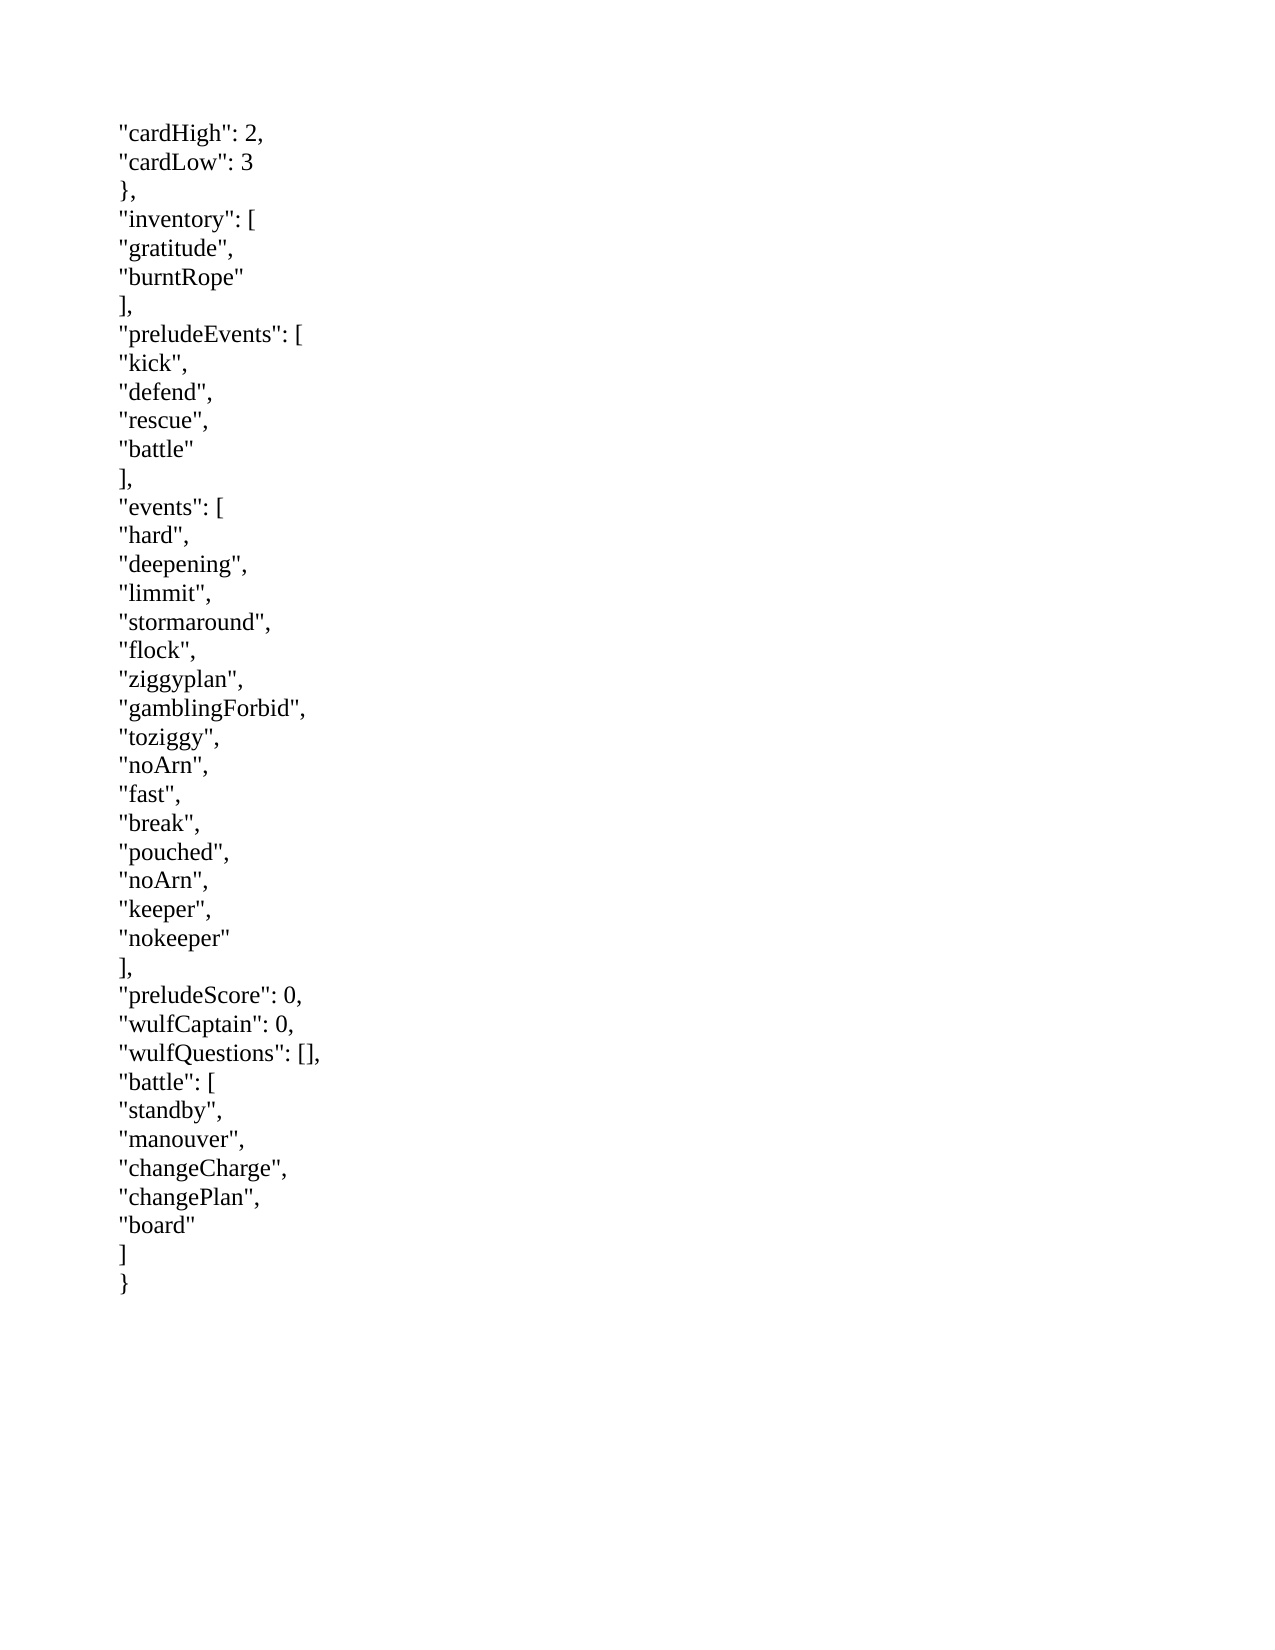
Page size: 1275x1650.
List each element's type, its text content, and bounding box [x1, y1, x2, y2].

text "noArn", [118, 866, 1157, 894]
text } [118, 1268, 1157, 1297]
text "flock", [118, 636, 1157, 664]
text ], [118, 952, 1157, 981]
text "toziggy", [118, 722, 1157, 751]
text "wulfCaptain": 0, [118, 1009, 1157, 1038]
text "events": [ [118, 492, 1157, 521]
text "gamblingForbid", [118, 693, 1157, 722]
text "pouched", [118, 837, 1157, 866]
text ], [118, 291, 1157, 319]
text "preludeEvents": [ [118, 319, 1157, 348]
text "ziggyplan", [118, 664, 1157, 693]
text "wulfQuestions": [], [118, 1038, 1157, 1067]
text "kick", [118, 348, 1157, 377]
text "fast", [118, 779, 1157, 808]
text "gratitude", [118, 233, 1157, 262]
text "keeper", [118, 894, 1157, 923]
text "limmit", [118, 578, 1157, 607]
text "battle" [118, 434, 1157, 463]
text "hard", [118, 521, 1157, 549]
text "manouver", [118, 1124, 1157, 1153]
text "burntRope" [118, 262, 1157, 291]
text "defend", [118, 377, 1157, 406]
text "cardLow": 3 [118, 147, 1157, 176]
text }, [118, 176, 1157, 204]
text "deepening", [118, 549, 1157, 578]
text "preludeScore": 0, [118, 981, 1157, 1009]
text "break", [118, 808, 1157, 837]
text "inventory": [ [118, 204, 1157, 233]
text "nokeeper" [118, 923, 1157, 952]
text "stormaround", [118, 607, 1157, 636]
text "rescue", [118, 406, 1157, 434]
text "board" [118, 1211, 1157, 1239]
text ], [118, 463, 1157, 492]
text "noArn", [118, 751, 1157, 779]
text "changeCharge", [118, 1153, 1157, 1182]
text "standby", [118, 1096, 1157, 1124]
text ] [118, 1239, 1157, 1268]
text "cardHigh": 2, [118, 118, 1157, 147]
text "changePlan", [118, 1182, 1157, 1211]
text "battle": [ [118, 1067, 1157, 1096]
